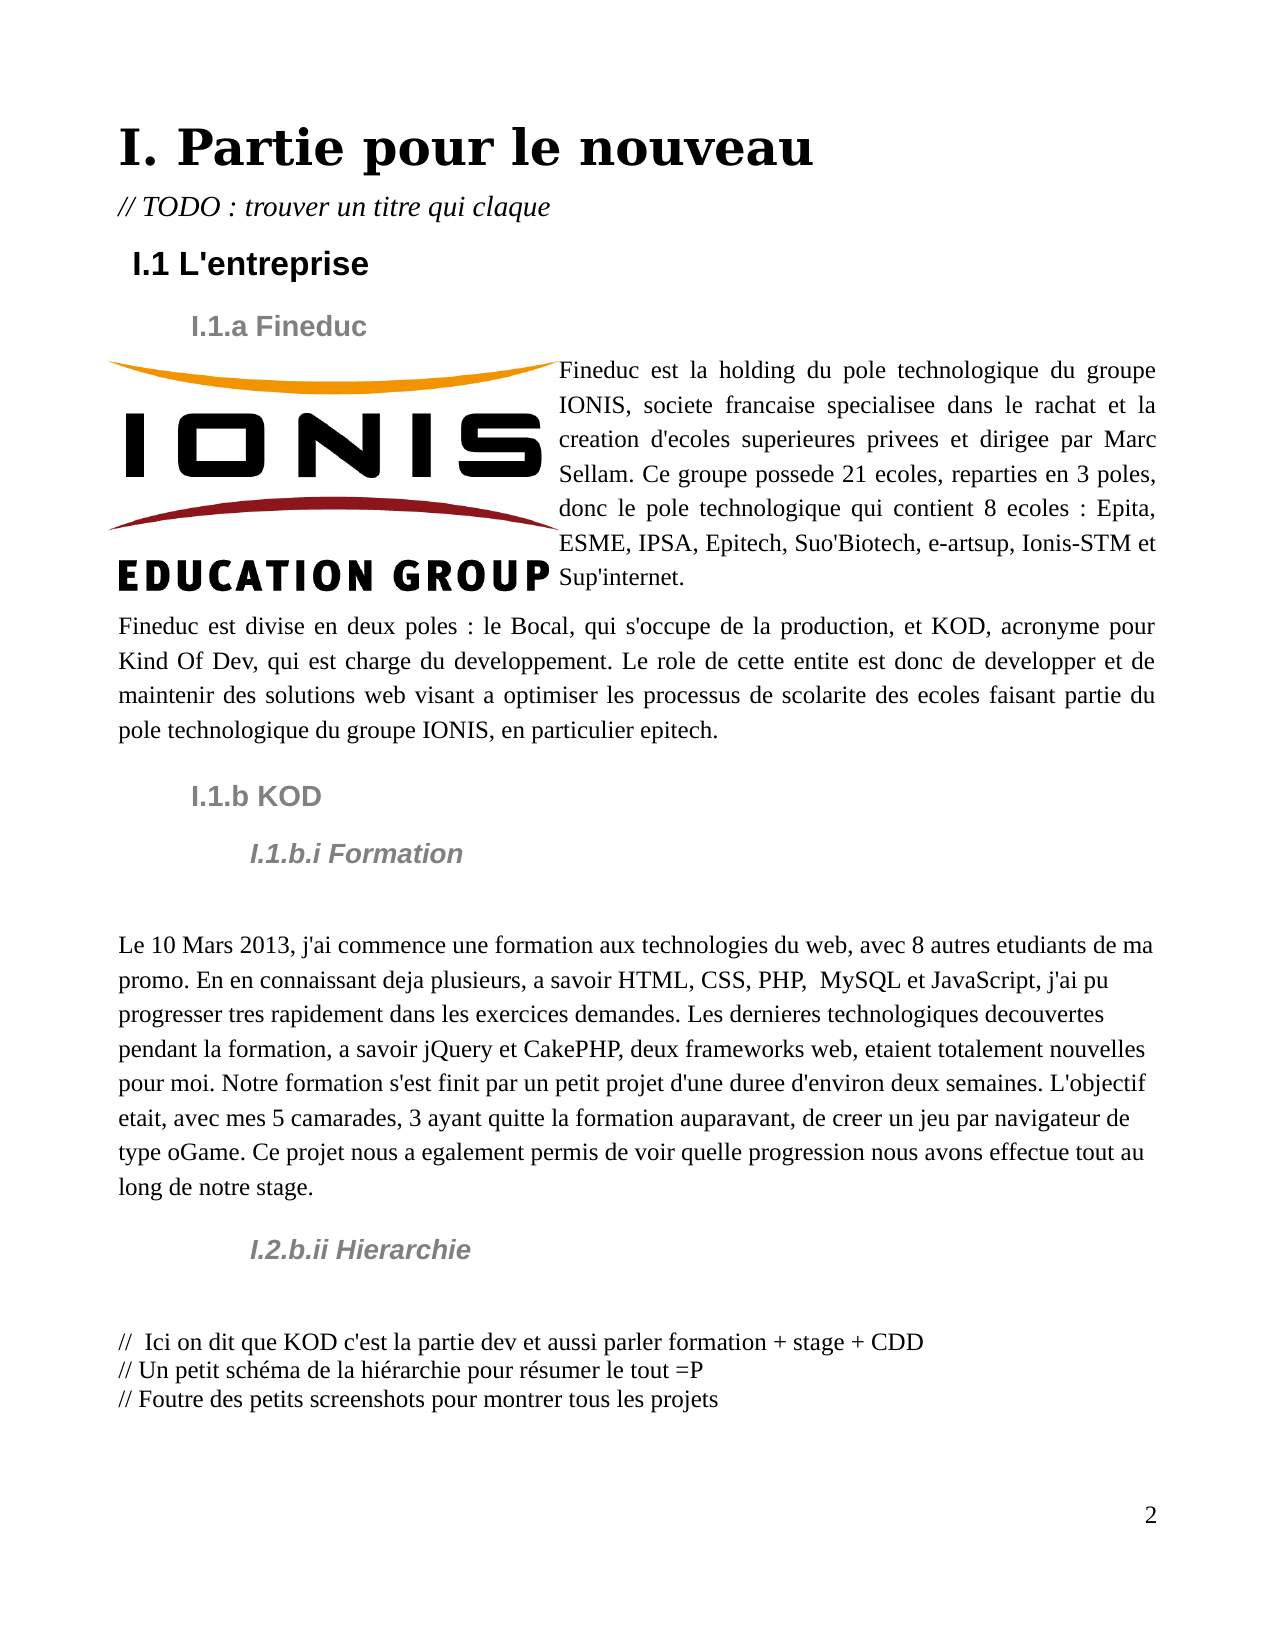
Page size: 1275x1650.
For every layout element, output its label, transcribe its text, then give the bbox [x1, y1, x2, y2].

text // Foutre des petits screenshots pour montrer tous les projets [118, 1384, 1157, 1413]
text Le 10 Mars 2013, j'ai commence une formation aux technologies du web, avec 8 autres etudiants de ma promo. En en connaissant deja plusieurs, a savoir HTML, CSS, PHP, MySQL et JavaScript, j'ai pu progresser tres rapidement dans les exercices demandes. Les dernieres technologiques decouvertes pendant la formation, a savoir jQuery et CakePHP, deux frameworks web, etaient totalement nouvelles pour moi. Notre formation s'est finit par un petit projet d'une duree d'environ deux semaines. L'objectif etait, avec mes 5 camarades, 3 ayant quitte la formation auparavant, de creer un jeu par navigateur de type oGame. Ce projet nous a egalement permis de voir quelle progression nous avons effectue tout au long de notre stage. [118, 931, 1157, 1201]
text Fineduc est la holding du pole technologique du groupe IONIS, societe francaise specialisee dans le rachat et la creation d'ecoles superieures privees et dirigee par Marc Sellam. Ce groupe possede 21 ecoles, reparties en 3 poles, donc le pole technologique qui contient 8 ecoles : Epita, ESME, IPSA, Epitech, Suo'Biotech, e-artsup, Ionis-STM et Sup'internet. [118, 356, 1157, 591]
subtitle I.1 L'entreprise [132, 244, 1157, 282]
subtitle I.1.b KOD [191, 778, 1157, 812]
text // TODO : trouver un titre qui claque [118, 189, 1157, 223]
text Fineduc est divise en deux poles : le Bocal, qui s'occupe de la production, et KOD, acronyme pour Kind Of Dev, qui est charge du developpement. Le role de cette entite est donc de developper et de maintenir des solutions web visant a optimiser les processus de scolarite des ecoles faisant partie du pole technologique du groupe IONIS, en particulier epitech. [118, 611, 1157, 744]
subtitle I.1.a Fineduc [191, 309, 1157, 343]
text // Ici on dit que KOD c'est la partie dev et aussi parler formation + stage + CDD [118, 1327, 1157, 1356]
subtitle I.2.b.ii Hierarchie [250, 1233, 1157, 1265]
subtitle I. Partie pour le nouveau [118, 118, 1157, 177]
text // Un petit schéma de la hiérarchie pour résumer le tout =P [118, 1356, 1157, 1384]
subtitle I.1.b.i Formation [250, 837, 1157, 869]
picture [108, 360, 559, 601]
